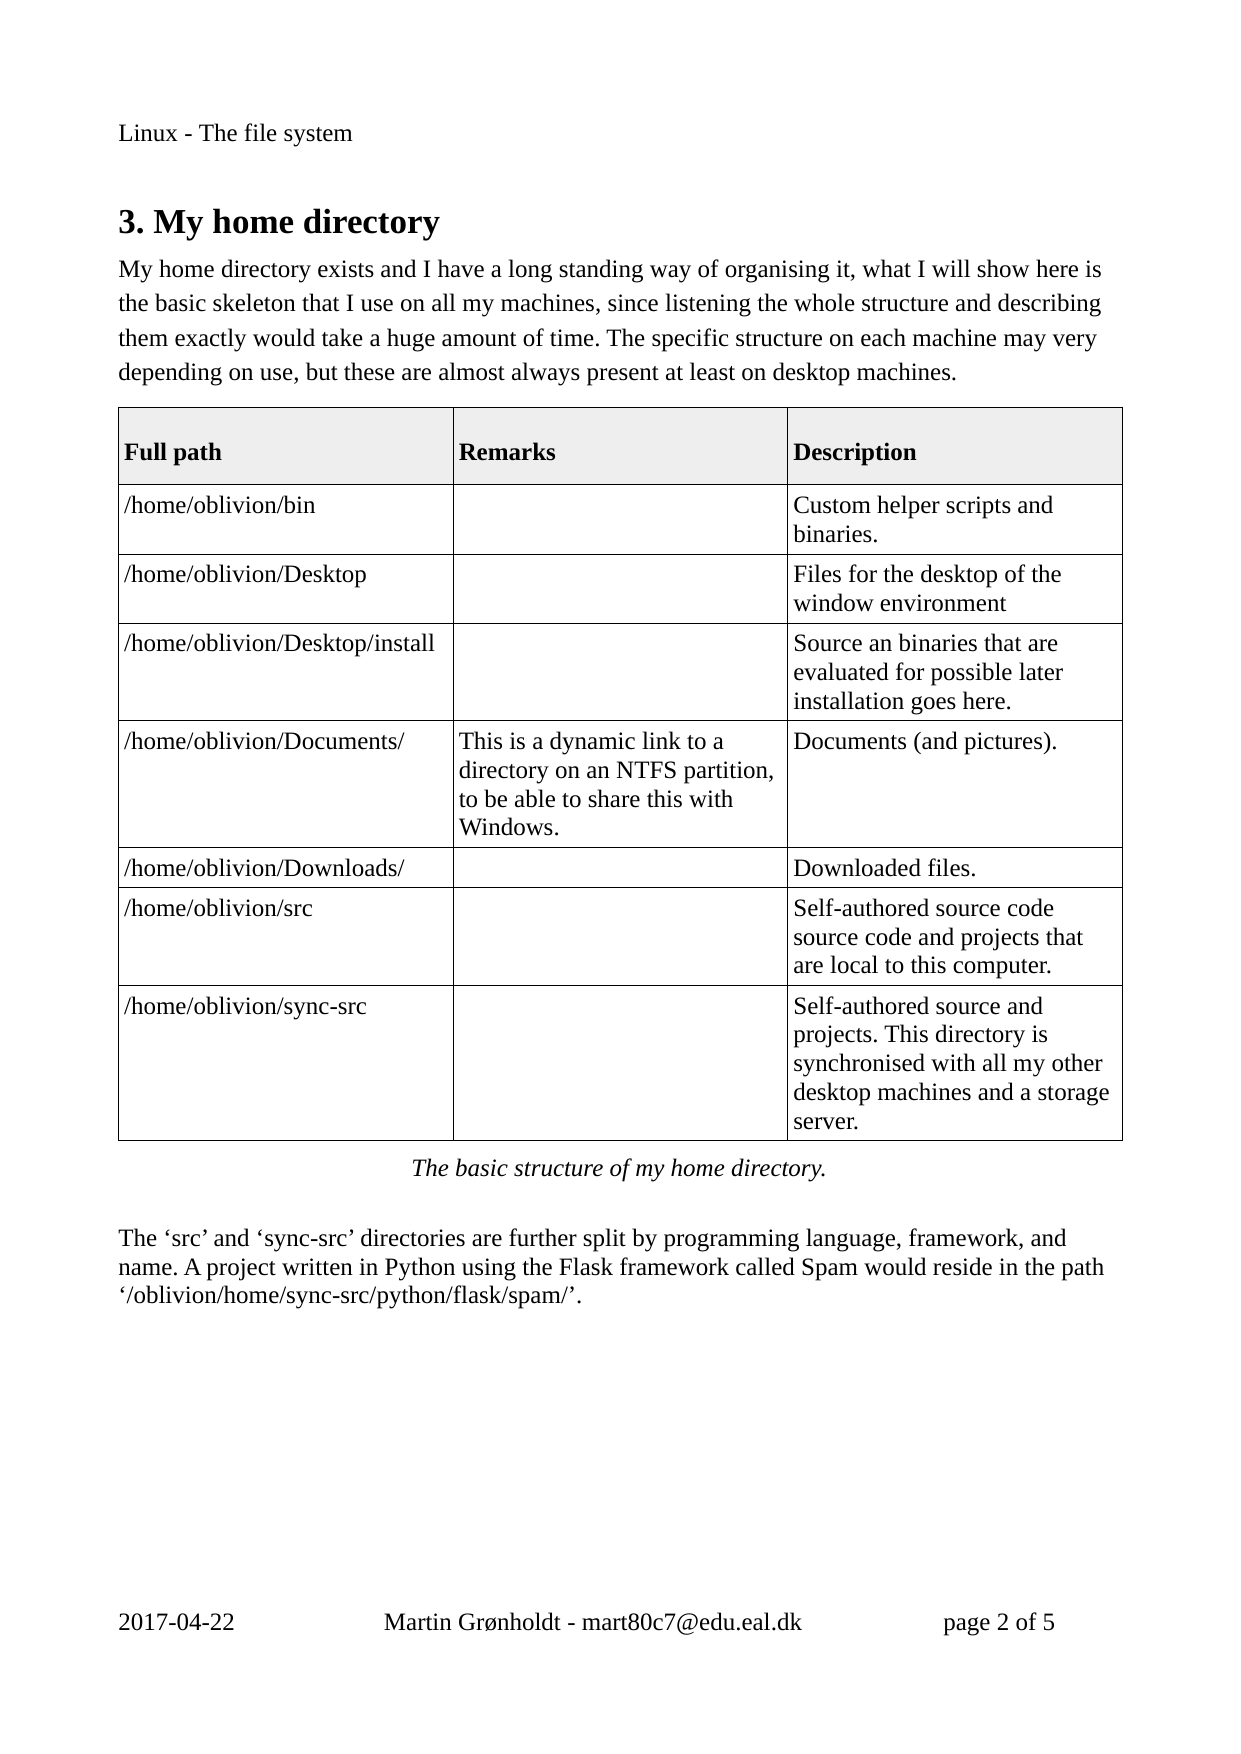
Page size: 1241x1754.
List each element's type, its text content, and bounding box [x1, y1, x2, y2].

text My home directory exists and I have a long standing way of organising it, what I will show here is the basic skeleton that I use on all my machines, since listening the whole structure and describing them exactly would take a huge amount of time. The specific structure on each machine may very depending on use, but these are almost always present at least on desktop machines. [118, 254, 1122, 386]
table_cell [454, 555, 787, 622]
table_cell Custom helper scripts and binaries. [788, 485, 1122, 553]
table_cell /home/oblivion/Desktop [119, 555, 453, 622]
table_cell /home/oblivion/Desktop/install [119, 624, 453, 720]
table_cell Self-authored source code source code and projects that are local to this computer. [788, 888, 1122, 985]
table_header Full path [119, 408, 453, 484]
table_cell /home/oblivion/Downloads/ [119, 848, 453, 887]
table_header Remarks [454, 408, 787, 484]
table_header Description [788, 408, 1122, 484]
table_cell [454, 986, 787, 1140]
text The ‘src’ and ‘sync-src’ directories are further split by programming language, framework, and name. A project written in Python using the Flask framework called Spam would reside in the path ‘/oblivion/home/sync-src/python/flask/spam/’. [118, 1223, 1122, 1338]
table_cell Documents (and pictures). [788, 721, 1122, 847]
table_cell This is a dynamic link to a directory on an NTFS partition, to be able to share this with Windows. [454, 721, 787, 847]
table_cell /home/oblivion/src [119, 888, 453, 985]
table_cell [454, 624, 787, 720]
table_cell /home/oblivion/Documents/ [119, 721, 453, 847]
table_cell Files for the desktop of the window environment [788, 555, 1122, 622]
table_cell Self-authored source and projects. This directory is synchronised with all my other desktop machines and a storage server. [788, 986, 1122, 1140]
text The basic structure of my home directory. [118, 1153, 1122, 1182]
table_cell Downloaded files. [788, 848, 1122, 887]
table_cell [454, 848, 787, 887]
table_cell Source an binaries that are evaluated for possible later installation goes here. [788, 624, 1122, 720]
table_cell /home/oblivion/sync-src [119, 986, 453, 1140]
table_cell [454, 485, 787, 553]
table_cell /home/oblivion/bin [119, 485, 453, 553]
table_cell [454, 888, 787, 985]
subtitle 3. My home directory [118, 201, 1122, 242]
